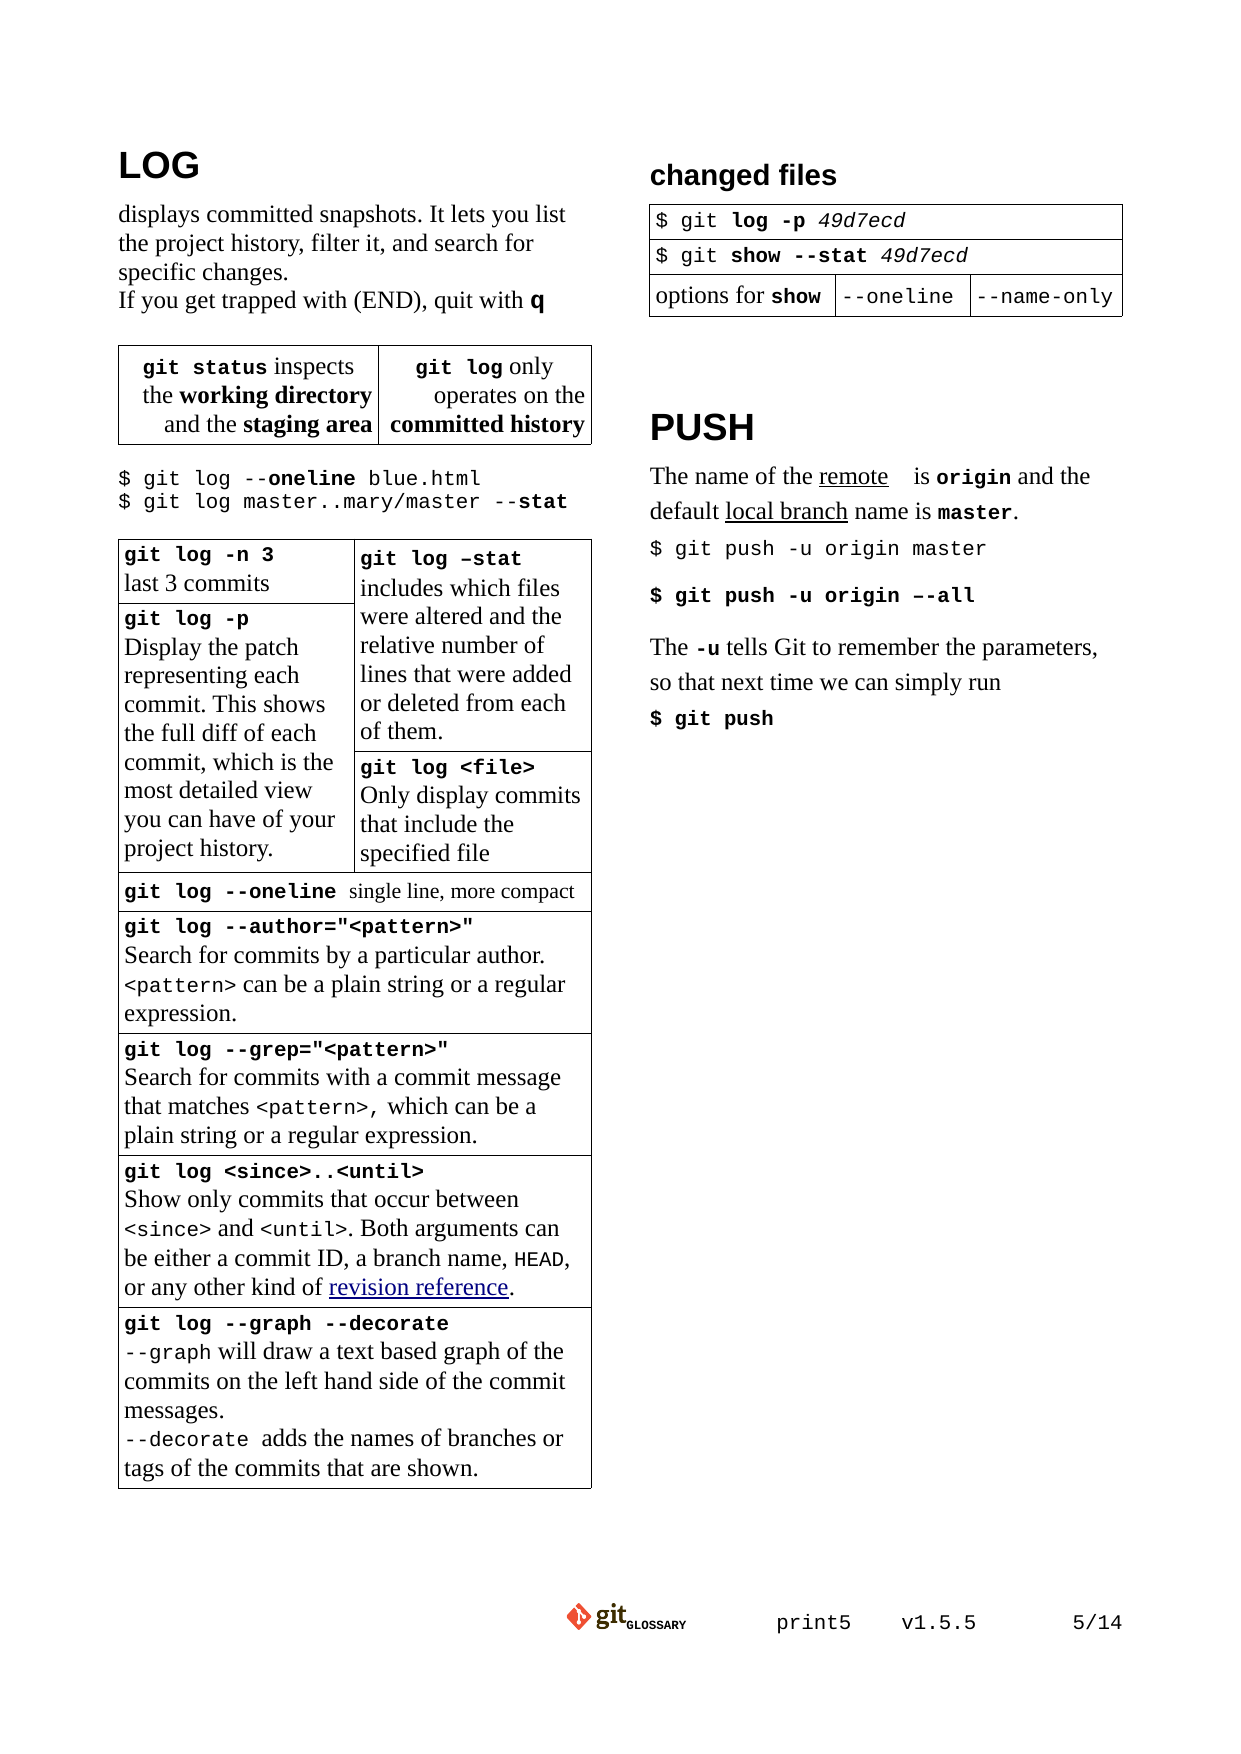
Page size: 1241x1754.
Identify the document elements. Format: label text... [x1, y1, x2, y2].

text $ git push -u origin master [649, 537, 1122, 561]
table_cell git log --author="<pattern>" Search for commits by a particular author. <pattern> can be a plain string or a regular expression. [119, 912, 591, 1033]
subtitle changed files [649, 158, 1122, 191]
table_cell git log <file> Only display commits that include the specified file [355, 752, 591, 872]
text The name of the remote is origin and the default local branch name is master. [649, 461, 1122, 526]
subtitle PUSH [649, 405, 1122, 448]
table_header git log –stat includes which files were altered and the relative number of lines that were added or deleted from each of them. [355, 540, 591, 751]
table_header git log -n 3 last 3 commits [119, 540, 354, 602]
text If you get trapped with (END), quit with q [118, 286, 591, 316]
table_header git status inspects the working directory and the staging area [119, 346, 378, 444]
table_cell git log --grep="<pattern>" Search for commits with a commit message that matches <pattern>, which can be a plain string or a regular expression. [119, 1034, 591, 1155]
table_cell $ git show --stat 49d7ecd [650, 240, 1122, 274]
table_header git log only operates on the committed history [379, 346, 591, 444]
text The -u tells Git to remember the parameters, so that next time we can simply run [649, 632, 1122, 696]
picture [566, 1603, 627, 1630]
text $ git push [649, 708, 1122, 731]
table_cell git log --graph --decorate --graph will draw a text based graph of the commits on the left hand side of the commit messages. --decorate adds the names of branches or tags of the commits that are shown. [119, 1308, 591, 1488]
table_cell git log <since>..<until> Show only commits that occur between <since> and <until>. Both arguments can be either a commit ID, a branch name, HEAD, or any other kind of revision reference. [119, 1156, 591, 1307]
text displays committed snapshots. It lets you list the project history, filter it, and search for specific changes. [118, 199, 591, 286]
table_cell git log --oneline single line, more compact [119, 873, 591, 911]
text $ git log --oneline blue.html [118, 467, 591, 491]
table_cell options for show [650, 275, 835, 316]
text $ git push -u origin –-all [649, 585, 1122, 608]
table_header $ git log -p 49d7ecd [650, 205, 1122, 239]
text $ git log master..mary/master --stat [118, 491, 591, 515]
subtitle LOG [118, 143, 591, 187]
table_cell --name-only [971, 275, 1122, 316]
table_cell --oneline [836, 275, 970, 316]
table_cell git log -p Display the patch representing each commit. This shows the full diff of each commit, which is the most detailed view you can have of your project history. [119, 604, 354, 872]
